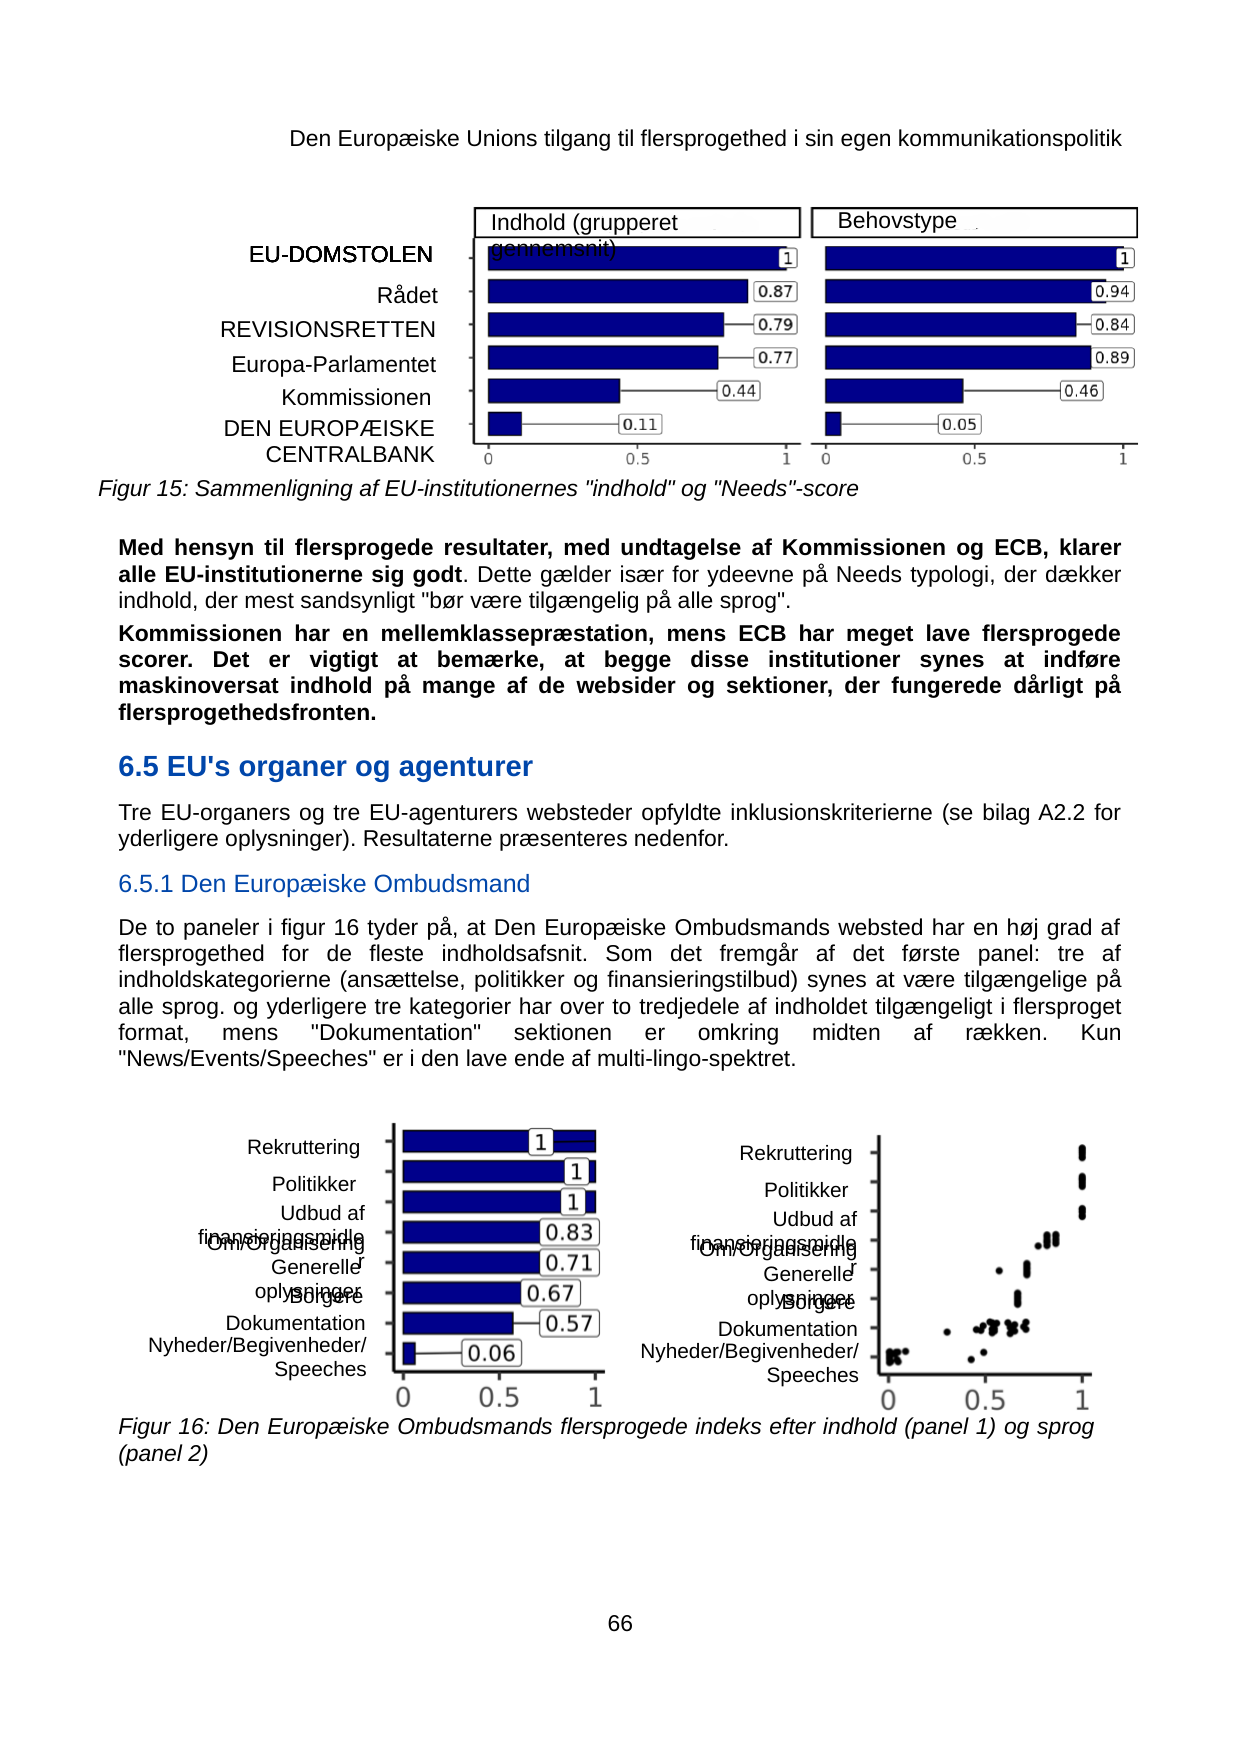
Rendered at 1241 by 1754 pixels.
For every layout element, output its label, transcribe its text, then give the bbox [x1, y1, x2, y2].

text Tre EU-organers og tre EU-agenturers websteder opfyldte inklusionskriterierne (se bilag A2.2 for yderligere oplysninger). Resultaterne præsenteres nedenfor. [118, 798, 1122, 851]
text Kommissionen har en mellemklassepræstation, mens ECB har meget lave flersprogede scorer. Det er vigtigt at bemærke, at begge disse institutioner synes at indføre maskinoversat indhold på mange af de websider og sektioner, der fungerede dårligt på flersprogethedsfronten. [118, 620, 1122, 725]
subtitle 6.5 EU's organer og agenturer [118, 749, 1122, 783]
picture [380, 1114, 609, 1414]
text Med hensyn til flersprogede resultater, med undtagelse af Kommissionen og ECB, klarer alle EU-institutionerne sig godt. Dette gælder især for ydeevne på Needs typologi, der dækker indhold, der mest sandsynligt "bør være tilgængelig på alle sprog". [118, 534, 1122, 613]
picture [466, 201, 1147, 470]
text De to paneler i figur 16 tyder på, at Den Europæiske Ombudsmands websted har en høj grad af flersprogethed for de fleste indholdsafsnit. Som det fremgår af det første panel: tre af indholdskategorierne (ansættelse, politikker og finansieringstilbud) synes at være tilgængelige på alle sprog. og yderligere tre kategorier har over to tredjedele af indholdet tilgængeligt i flersproget format, mens "Dokumentation" sektionen er omkring midten af rækken. Kun "News/Events/Speeches" er i den lave ende af multi-lingo-spektret. [118, 913, 1122, 1072]
picture [864, 1124, 1096, 1413]
text Figur 16: Den Europæiske Ombudsmands flersprogede indeks efter indhold (panel 1) og sprog (panel 2) [118, 1414, 1096, 1466]
subtitle 6.5.1 Den Europæiske Ombudsmand [118, 869, 1122, 898]
text Figur 15: Sammenligning af EU-institutionernes "indhold" og "Needs"-score [98, 470, 1146, 501]
